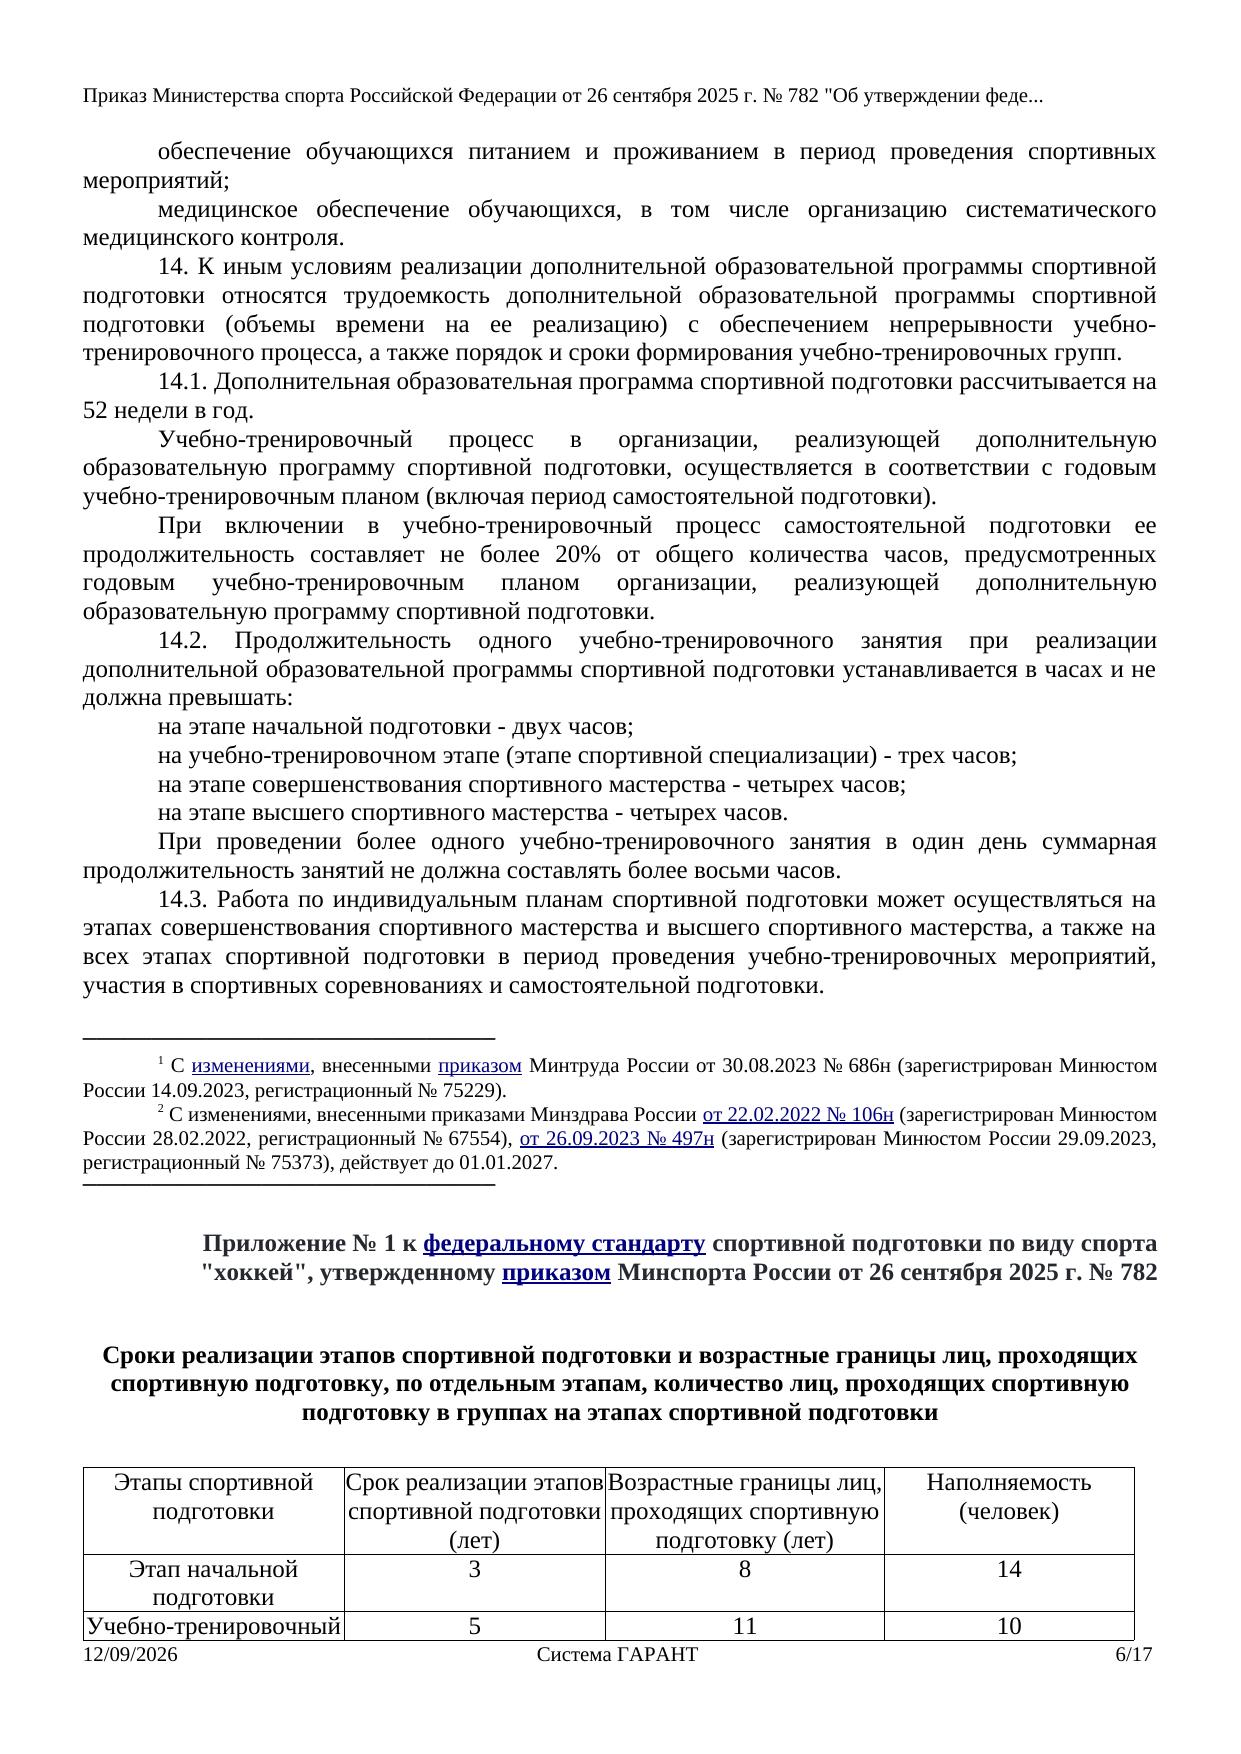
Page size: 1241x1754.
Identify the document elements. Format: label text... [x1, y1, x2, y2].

text Приложение № 1 к федеральному стандарту спортивной подготовки по виду спорта "хоккей", утвержденному приказом Минспорта России от 26 сентября 2025 г. № 782 [83, 1228, 1157, 1286]
text на этапе начальной подготовки - двух часов; [83, 711, 1157, 740]
text медицинское обеспечение обучающихся, в том числе организацию систематического медицинского контроля. [83, 194, 1157, 251]
table_header Срок реализации этапов спортивной подготовки (лет) [345, 1468, 605, 1554]
text ────────────────────────────── [83, 1027, 1157, 1053]
text на этапе высшего спортивного мастерства - четырех часов. [83, 797, 1157, 826]
table_cell 11 [606, 1612, 884, 1640]
text Учебно-тренировочный процесс в организации, реализующей дополнительную образовательную программу спортивной подготовки, осуществляется в соответствии с годовым учебно-тренировочным планом (включая период самостоятельной подготовки). [83, 424, 1157, 510]
text 2 С изменениями, внесенными приказами Минздрава России от 22.02.2022 № 106н (зарегистрирован Минюстом России 28.02.2022, регистрационный № 67554), от 26.09.2023 № 497н (зарегистрирован Минюстом России 29.09.2023, регистрационный № 75373), действует до 01.01.2027. [83, 1102, 1157, 1174]
text на этапе совершенствования спортивного мастерства - четырех часов; [83, 769, 1157, 797]
table_cell Этап начальной подготовки [84, 1555, 344, 1611]
subtitle Сроки реализации этапов спортивной подготовки и возрастные границы лиц, проходящих спортивную подготовку, по отдельным этапам, количество лиц, проходящих спортивную подготовку в группах на этапах спортивной подготовки [83, 1340, 1157, 1426]
table_header Наполняемость (человек) [885, 1468, 1134, 1554]
text обеспечение обучающихся питанием и проживанием в период проведения спортивных мероприятий; [83, 136, 1157, 194]
table_header Этапы спортивной подготовки [84, 1468, 344, 1554]
table_header Возрастные границы лиц, проходящих спортивную подготовку (лет) [606, 1468, 884, 1554]
text При включении в учебно-тренировочный процесс самостоятельной подготовки ее продолжительность составляет не более 20% от общего количества часов, предусмотренных годовым учебно-тренировочным планом организации, реализующей дополнительную образовательную программу спортивной подготовки. [83, 510, 1157, 625]
table_cell Учебно-тренировочный [84, 1612, 344, 1640]
table_cell 3 [345, 1555, 605, 1611]
table_cell 5 [345, 1612, 605, 1640]
text 14.2. Продолжительность одного учебно-тренировочного занятия при реализации дополнительной образовательной программы спортивной подготовки устанавливается в часах и не должна превышать: [83, 625, 1157, 711]
text 14.3. Работа по индивидуальным планам спортивной подготовки может осуществляться на этапах совершенствования спортивного мастерства и высшего спортивного мастерства, а также на всех этапах спортивной подготовки в период проведения учебно-тренировочных мероприятий, участия в спортивных соревнованиях и самостоятельной подготовки. [83, 884, 1157, 999]
text 14.1. Дополнительная образовательная программа спортивной подготовки рассчитывается на 52 недели в год. [83, 366, 1157, 424]
table_cell 8 [606, 1555, 884, 1611]
text 14. К иным условиям реализации дополнительной образовательной программы спортивной подготовки относятся трудоемкость дополнительной образовательной программы спортивной подготовки (объемы времени на ее реализацию) с обеспечением непрерывности учебно-тренировочного процесса, а также порядок и сроки формирования учебно-тренировочных групп. [83, 251, 1157, 366]
table_cell 10 [885, 1612, 1134, 1640]
text 1 С изменениями, внесенными приказом Минтруда России от 30.08.2023 № 686н (зарегистрирован Минюстом России 14.09.2023, регистрационный № 75229). [83, 1053, 1157, 1102]
text на учебно-тренировочном этапе (этапе спортивной специализации) - трех часов; [83, 740, 1157, 769]
table_cell 14 [885, 1555, 1134, 1611]
text При проведении более одного учебно-тренировочного занятия в один день суммарная продолжительность занятий не должна составлять более восьми часов. [83, 826, 1157, 884]
text ────────────────────────────── [83, 1174, 1157, 1200]
